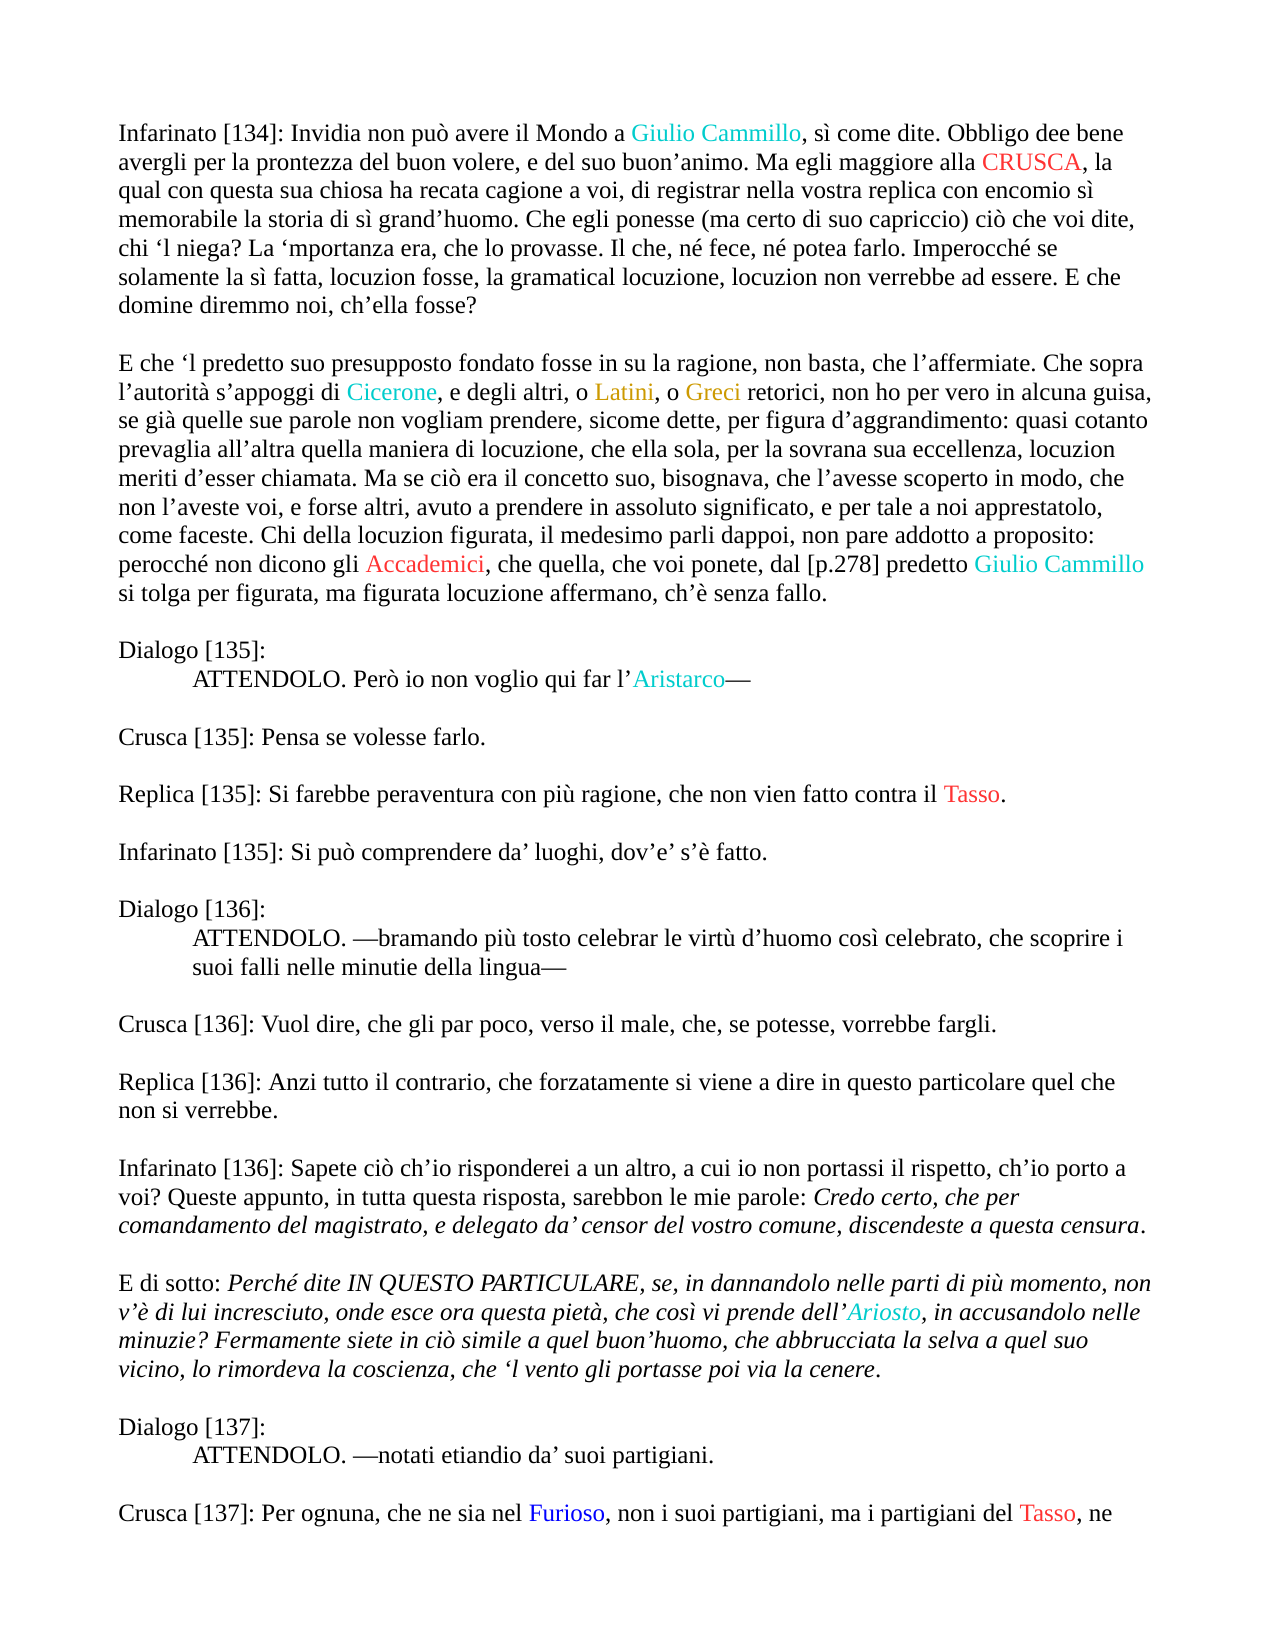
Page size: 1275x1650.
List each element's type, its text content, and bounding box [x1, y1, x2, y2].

text Dialogo [135]: [118, 636, 1157, 664]
text Replica [136]: Anzi tutto il contrario, che forzatamente si viene a dire in questo particolare quel che non si verrebbe. [118, 1067, 1157, 1124]
text Infarinato [134]: Invidia non può avere il Mondo a Giulio Cammillo, sì come dite. Obbligo dee bene avergli per la prontezza del buon volere, e del suo buon’animo. Ma egli maggiore alla CRUSCA, la qual con questa sua chiosa ha recata cagione a voi, di registrar nella vostra replica con encomio sì memorabile la storia di sì grand’huomo. Che egli ponesse (ma certo di suo capriccio) ciò che voi dite, chi ‘l niega? La ‘mportanza era, che lo provasse. Il che, né fece, né potea farlo. Imperocché se solamente la sì fatta, locuzion fosse, la gramatical locuzione, locuzion non verrebbe ad essere. E che domine diremmo noi, ch’ella fosse? [118, 118, 1157, 319]
text Replica [135]: Si farebbe peraventura con più ragione, che non vien fatto contra il Tasso. [118, 779, 1157, 808]
text Crusca [137]: Per ognuna, che ne sia nel Furioso, non i suoi partigiani, ma i partigiani del Tasso, ne [118, 1498, 1157, 1527]
text E di sotto: Perché dite IN QUESTO PARTICULARE, se, in dannandolo nelle parti di più momento, non v’è di lui incresciuto, onde esce ora questa pietà, che così vi prende dell’Ariosto, in accusandolo nelle minuzie? Fermamente siete in ciò simile a quel buon’huomo, che abbrucciata la selva a quel suo vicino, lo rimordeva la coscienza, che ‘l vento gli portasse poi via la cenere. [118, 1268, 1157, 1383]
text Crusca [136]: Vuol dire, che gli par poco, verso il male, che, se potesse, vorrebbe fargli. [118, 1009, 1157, 1038]
text ATTENDOLO. Però io non voglio qui far l’Aristarco— [118, 664, 1157, 693]
text ATTENDOLO. —bramando più tosto celebrar le virtù d’huomo così celebrato, che scoprire i suoi falli nelle minutie della lingua— [192, 923, 1157, 981]
text Infarinato [135]: Si può comprendere da’ luoghi, dov’e’ s’è fatto. [118, 837, 1157, 866]
text ATTENDOLO. —notati etiandio da’ suoi partigiani. [118, 1441, 1157, 1469]
text Crusca [135]: Pensa se volesse farlo. [118, 722, 1157, 751]
text Dialogo [136]: [118, 894, 1157, 923]
text Dialogo [137]: [118, 1412, 1157, 1441]
text E che ‘l predetto suo presupposto fondato fosse in su la ragione, non basta, che l’affermiate. Che sopra l’autorità s’appoggi di Cicerone, e degli altri, o Latini, o Greci retorici, non ho per vero in alcuna guisa, se già quelle sue parole non vogliam prendere, sicome dette, per figura d’aggrandimento: quasi cotanto prevaglia all’altra quella maniera di locuzione, che ella sola, per la sovrana sua eccellenza, locuzion meriti d’esser chiamata. Ma se ciò era il concetto suo, bisognava, che l’avesse scoperto in modo, che non l’aveste voi, e forse altri, avuto a prendere in assoluto significato, e per tale a noi apprestatolo, come faceste. Chi della locuzion figurata, il medesimo parli dappoi, non pare addotto a proposito: perocché non dicono gli Accademici, che quella, che voi ponete, dal [p.278] predetto Giulio Cammillo si tolga per figurata, ma figurata locuzione affermano, ch’è senza fallo. [118, 348, 1157, 607]
text Infarinato [136]: Sapete ciò ch’io risponderei a un altro, a cui io non portassi il rispetto, ch’io porto a voi? Queste appunto, in tutta questa risposta, sarebbon le mie parole: Credo certo, che per comandamento del magistrato, e delegato da’ censor del vostro comune, discendeste a questa censura. [118, 1153, 1157, 1239]
